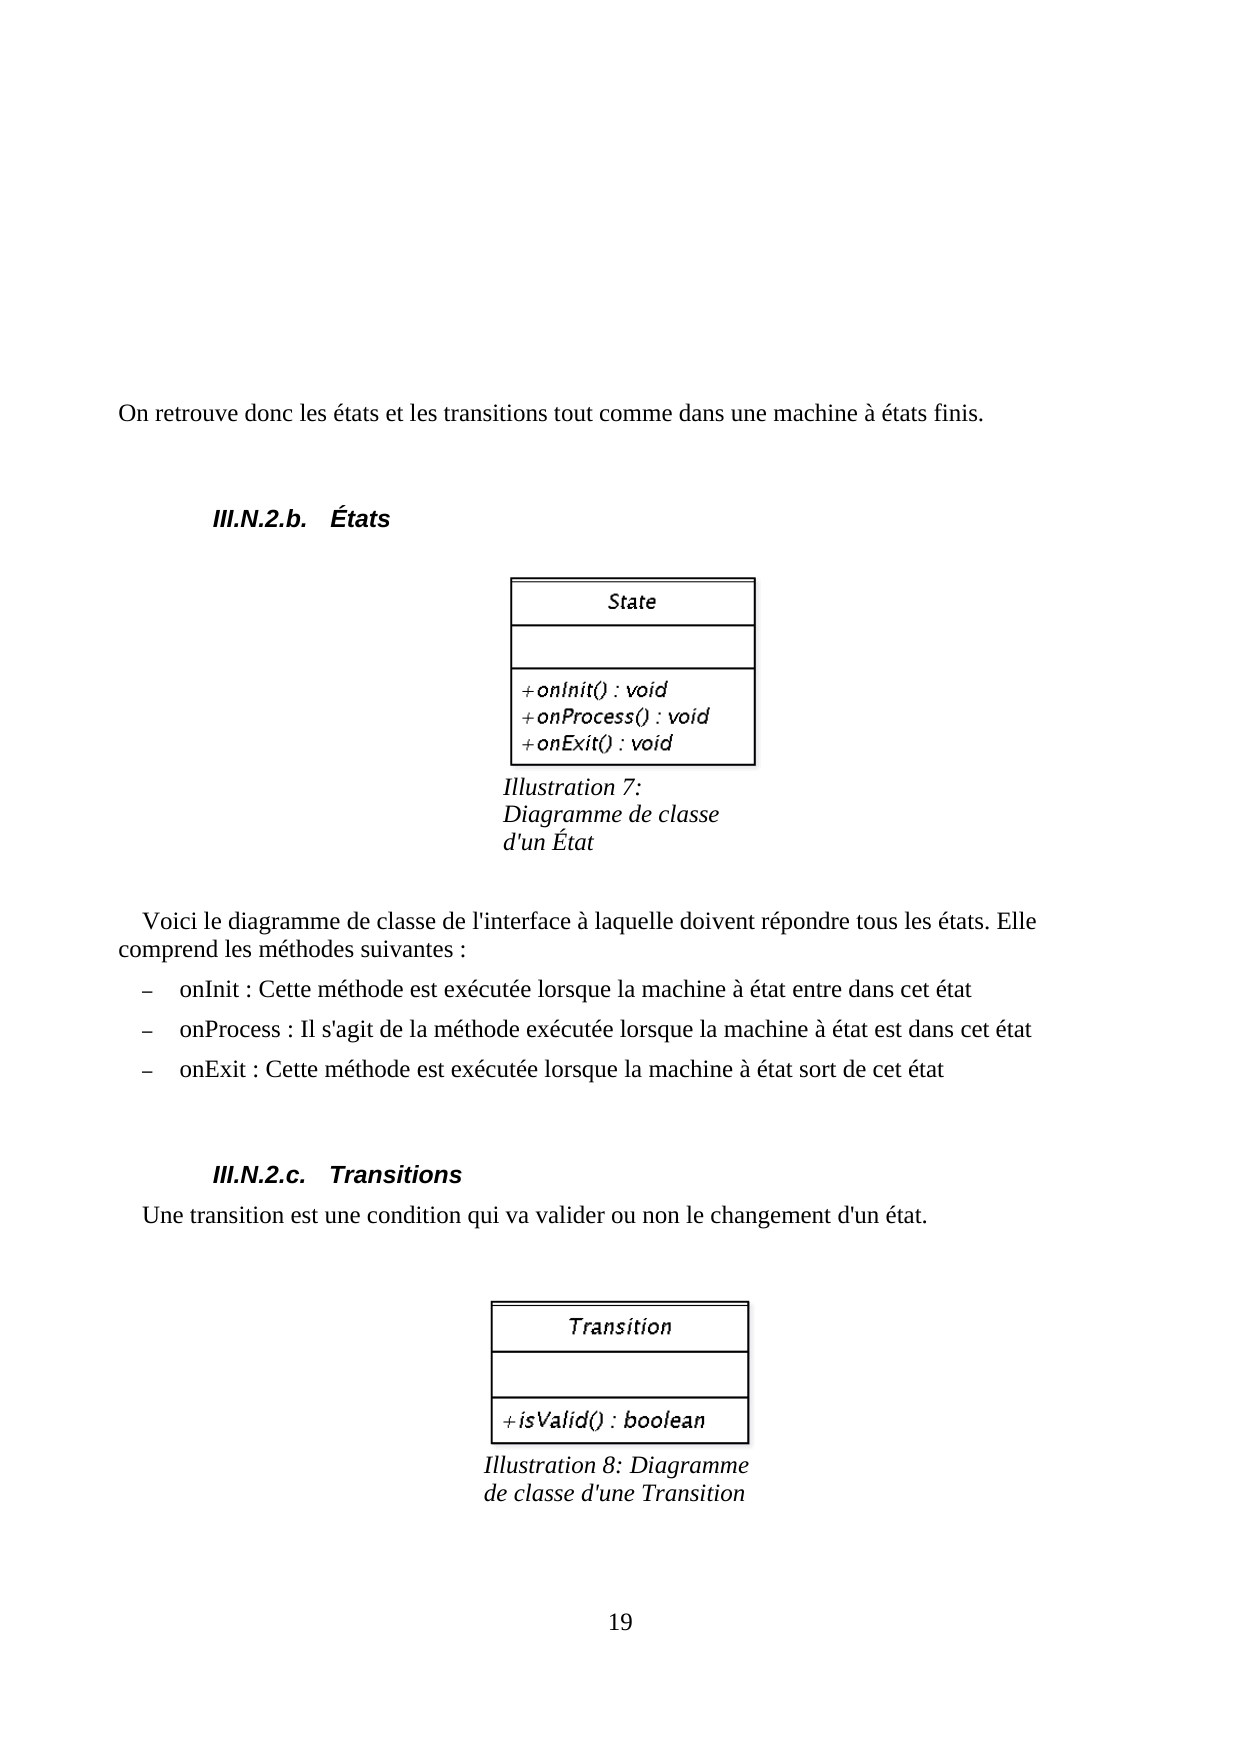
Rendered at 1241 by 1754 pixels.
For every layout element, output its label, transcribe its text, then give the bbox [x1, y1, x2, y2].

text Une transition est une condition qui va valider ou non le changement d'un état. [118, 1201, 1122, 1229]
text Illustration 7: Diagramme de classe d'un État [503, 773, 762, 856]
text Voici le diagramme de classe de l'interface à laquelle doivent répondre tous les états. Elle comprend les méthodes suivantes : [118, 907, 1122, 962]
list onExit : Cette méthode est exécutée lorsque la machine à état sort de cet état [118, 1055, 1122, 1083]
picture [503, 571, 763, 773]
text Illustration 8: Diagramme de classe d'une Transition [484, 1452, 756, 1507]
subtitle États [213, 505, 1122, 533]
list onInit : Cette méthode est exécutée lorsque la machine à état entre dans cet état [118, 975, 1122, 1003]
text On retrouve donc les états et les transitions tout comme dans une machine à états finis. [118, 399, 1122, 427]
picture [483, 1294, 757, 1452]
list onProcess : Il s'agit de la méthode exécutée lorsque la machine à état est dans cet état [118, 1015, 1122, 1043]
subtitle Transitions [213, 1161, 1122, 1188]
